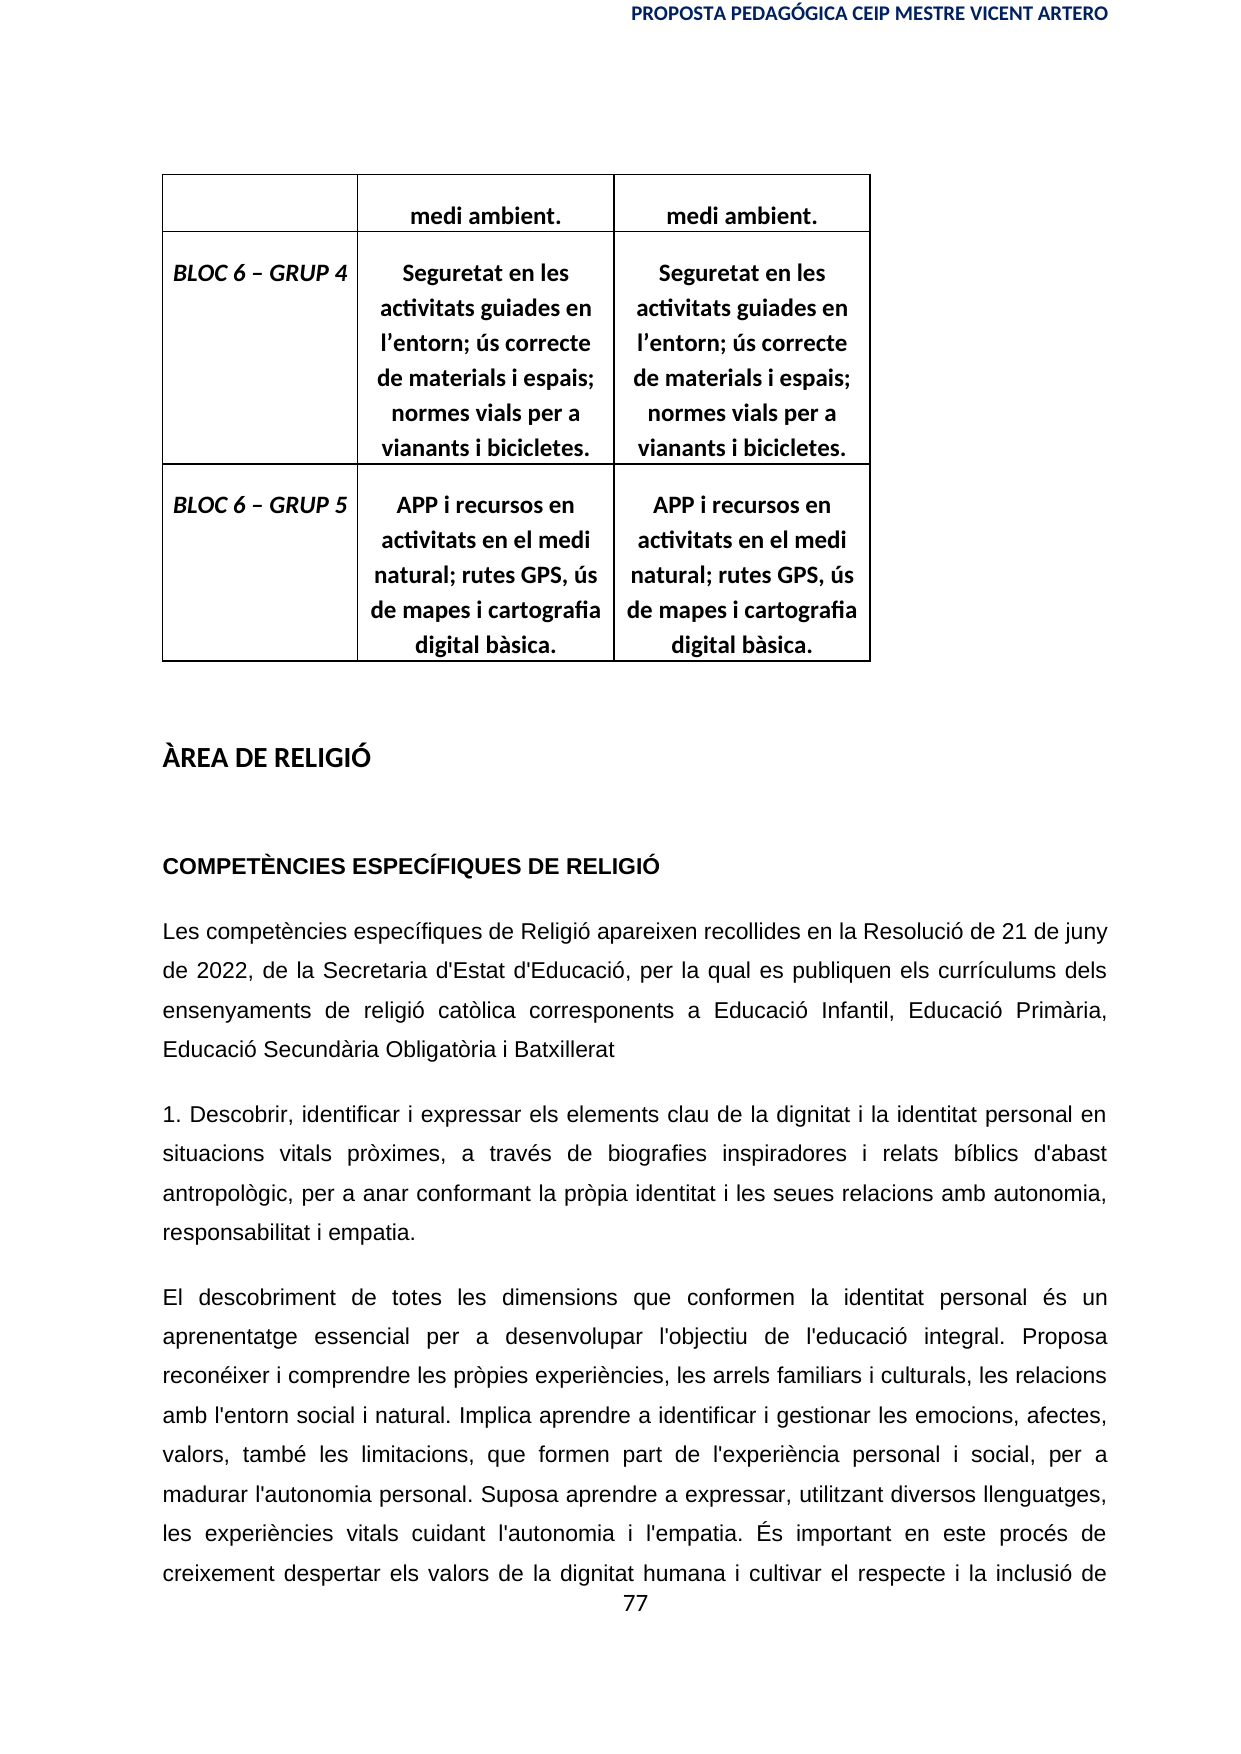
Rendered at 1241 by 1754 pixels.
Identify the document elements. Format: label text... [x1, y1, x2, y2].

table_cell BLOC 6 – GRUP 5 [163, 465, 357, 660]
table_cell [163, 175, 357, 231]
table_cell medi ambient. [358, 175, 613, 231]
table_cell APP i recursos en activitats en el medi natural; rutes GPS, ús de mapes i cartografia digital bàsica. [615, 465, 869, 660]
table_cell APP i recursos en activitats en el medi natural; rutes GPS, ús de mapes i cartografia digital bàsica. [358, 465, 613, 660]
text El descobriment de totes les dimensions que conformen la identitat personal és un aprenentatge essencial per a desenvolupar l'objectiu de l'educació integral. Proposa reconéixer i comprendre les pròpies experiències, les arrels familiars i culturals, les relacions amb l'entorn social i natural. Implica aprendre a identificar i gestionar les emocions, afectes, valors, també les limitacions, que formen part de l'experiència personal i social, per a madurar l'autonomia personal. Suposa aprendre a expressar, utilitzant diversos llenguatges, les experiències vitals cuidant l'autonomia i l'empatia. És important en este procés de creixement despertar els valors de la dignitat humana i cultivar el respecte i la inclusió de [162, 1283, 1108, 1586]
text 1. Descobrir, identificar i expressar els elements clau de la dignitat i la identitat personal en situacions vitals pròximes, a través de biografies inspiradores i relats bíblics d'abast antropològic, per a anar conformant la pròpia identitat i les seues relacions amb autonomia, responsabilitat i empatia. [162, 1101, 1108, 1245]
text Les competències específiques de Religió apareixen recollides en la Resolució de 21 de juny de 2022, de la Secretaria d'Estat d'Educació, per la qual es publiquen els currículums dels ensenyaments de religió catòlica corresponents a Educació Infantil, Educació Primària, Educació Secundària Obligatòria i Batxillerat [162, 918, 1108, 1062]
text ÀREA DE RELIGIÓ [162, 739, 1108, 775]
table_cell Seguretat en les activitats guiades en l’entorn; ús correcte de materials i espais; normes vials per a vianants i bicicletes. [615, 232, 869, 463]
table_cell Seguretat en les activitats guiades en l’entorn; ús correcte de materials i espais; normes vials per a vianants i bicicletes. [358, 232, 613, 463]
text COMPETÈNCIES ESPECÍFIQUES DE RELIGIÓ [162, 853, 1108, 879]
table_cell BLOC 6 – GRUP 4 [163, 232, 357, 463]
table_cell medi ambient. [615, 175, 869, 231]
